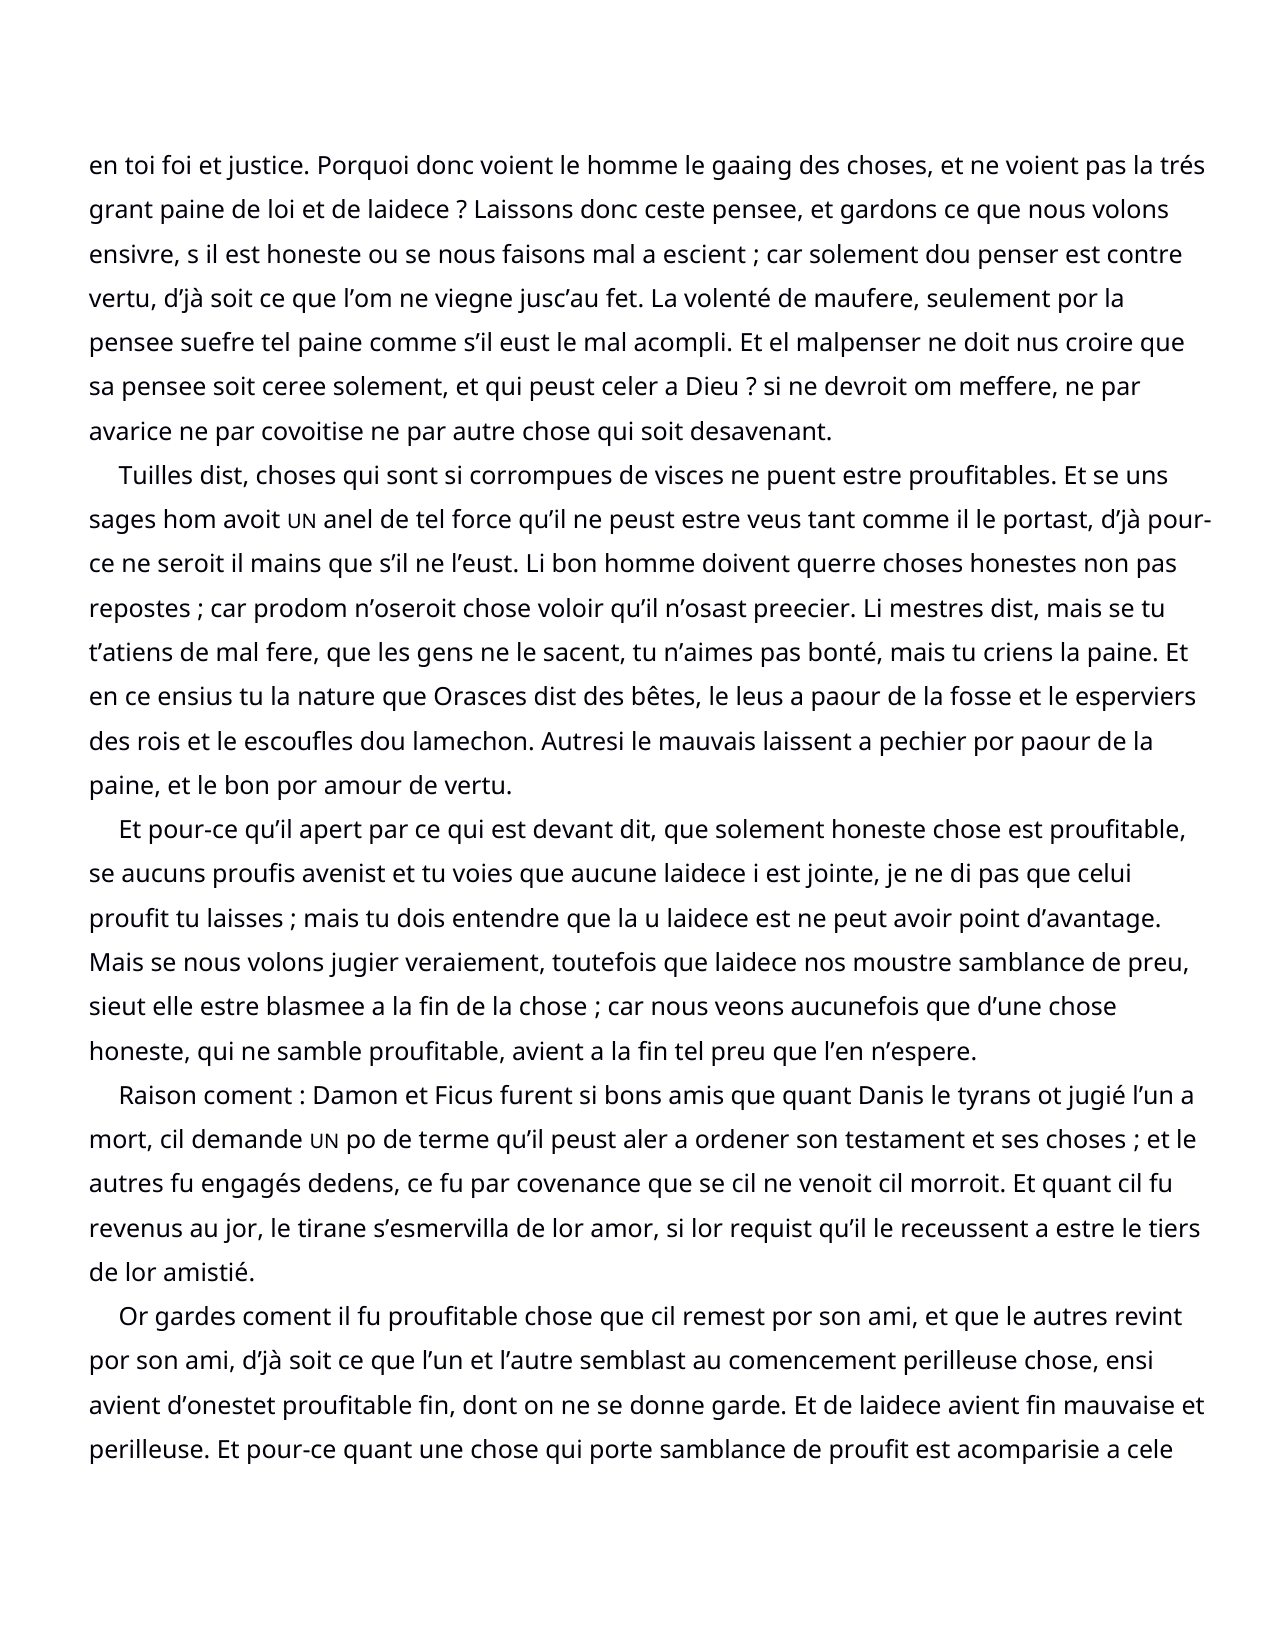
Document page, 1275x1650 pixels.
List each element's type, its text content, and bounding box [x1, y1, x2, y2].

text Tuilles dist, choses qui sont si corrompues de visces ne puent estre proufitables. Et se uns sages hom avoit un anel de tel force qu’il ne peust estre veus tant comme il le portast, d’jà pour-ce ne seroit il mains que s’il ne l’eust. Li bon homme doivent querre choses honestes non pas repostes ; car prodom n’oseroit chose voloir qu’il n’osast preecier. Li mestres dist, mais se tu t’atiens de mal fere, que les gens ne le sacent, tu n’aimes pas bonté, mais tu criens la paine. Et en ce ensius tu la nature que Orasces dist des bêtes, le leus a paour de la fosse et le esperviers des rois et le escoufles dou lamechon. Autresi le mauvais laissent a pechier por paour de la paine, et le bon por amour de vertu. [89, 458, 1216, 802]
text Or gardes coment il fu proufitable chose que cil remest por son ami, et que le autres revint por son ami, d’jà soit ce que l’un et l’autre semblast au comencement perilleuse chose, ensi avient d’onestet proufitable fin, dont on ne se donne garde. Et de laidece avient fin mauvaise et perilleuse. Et pour-ce quant une chose qui porte samblance de proufit est acomparisie a cele [89, 1299, 1216, 1466]
text en toi foi et justice. Porquoi donc voient le homme le gaaing des choses, et ne voient pas la trés grant paine de loi et de laidece ? Laissons donc ceste pensee, et gardons ce que nous volons ensivre, s il est honeste ou se nous faisons mal a escient ; car solement dou penser est contre vertu, d’jà soit ce que l’om ne viegne jusc’au fet. La volenté de maufere, seulement por la pensee suefre tel paine comme s’il eust le mal acompli. Et el malpenser ne doit nus croire que sa pensee soit ceree solement, et qui peust celer a Dieu ? si ne devroit om meffere, ne par avarice ne par covoitise ne par autre chose qui soit desavenant. [89, 148, 1216, 447]
text Raison coment : Damon et Ficus furent si bons amis que quant Danis le tyrans ot jugié l’un a mort, cil demande un po de terme qu’il peust aler a ordener son testament et ses choses ; et le autres fu engagés dedens, ce fu par covenance que se cil ne venoit cil morroit. Et quant cil fu revenus au jor, le tirane s’esmervilla de lor amor, si lor requist qu’il le receussent a estre le tiers de lor amistié. [89, 1077, 1216, 1288]
text Et pour-ce qu’il apert par ce qui est devant dit, que solement honeste chose est proufitable, se aucuns proufis avenist et tu voies que aucune laidece i est jointe, je ne di pas que celui proufit tu laisses ; mais tu dois entendre que la u laidece est ne peut avoir point d’avantage. Mais se nous volons jugier veraiement, toutefois que laidece nos moustre samblance de preu, sieut elle estre blasmee a la fin de la chose ; car nous veons aucunefois que d’une chose honeste, qui ne samble proufitable, avient a la fin tel preu que l’en n’espere. [89, 812, 1216, 1067]
